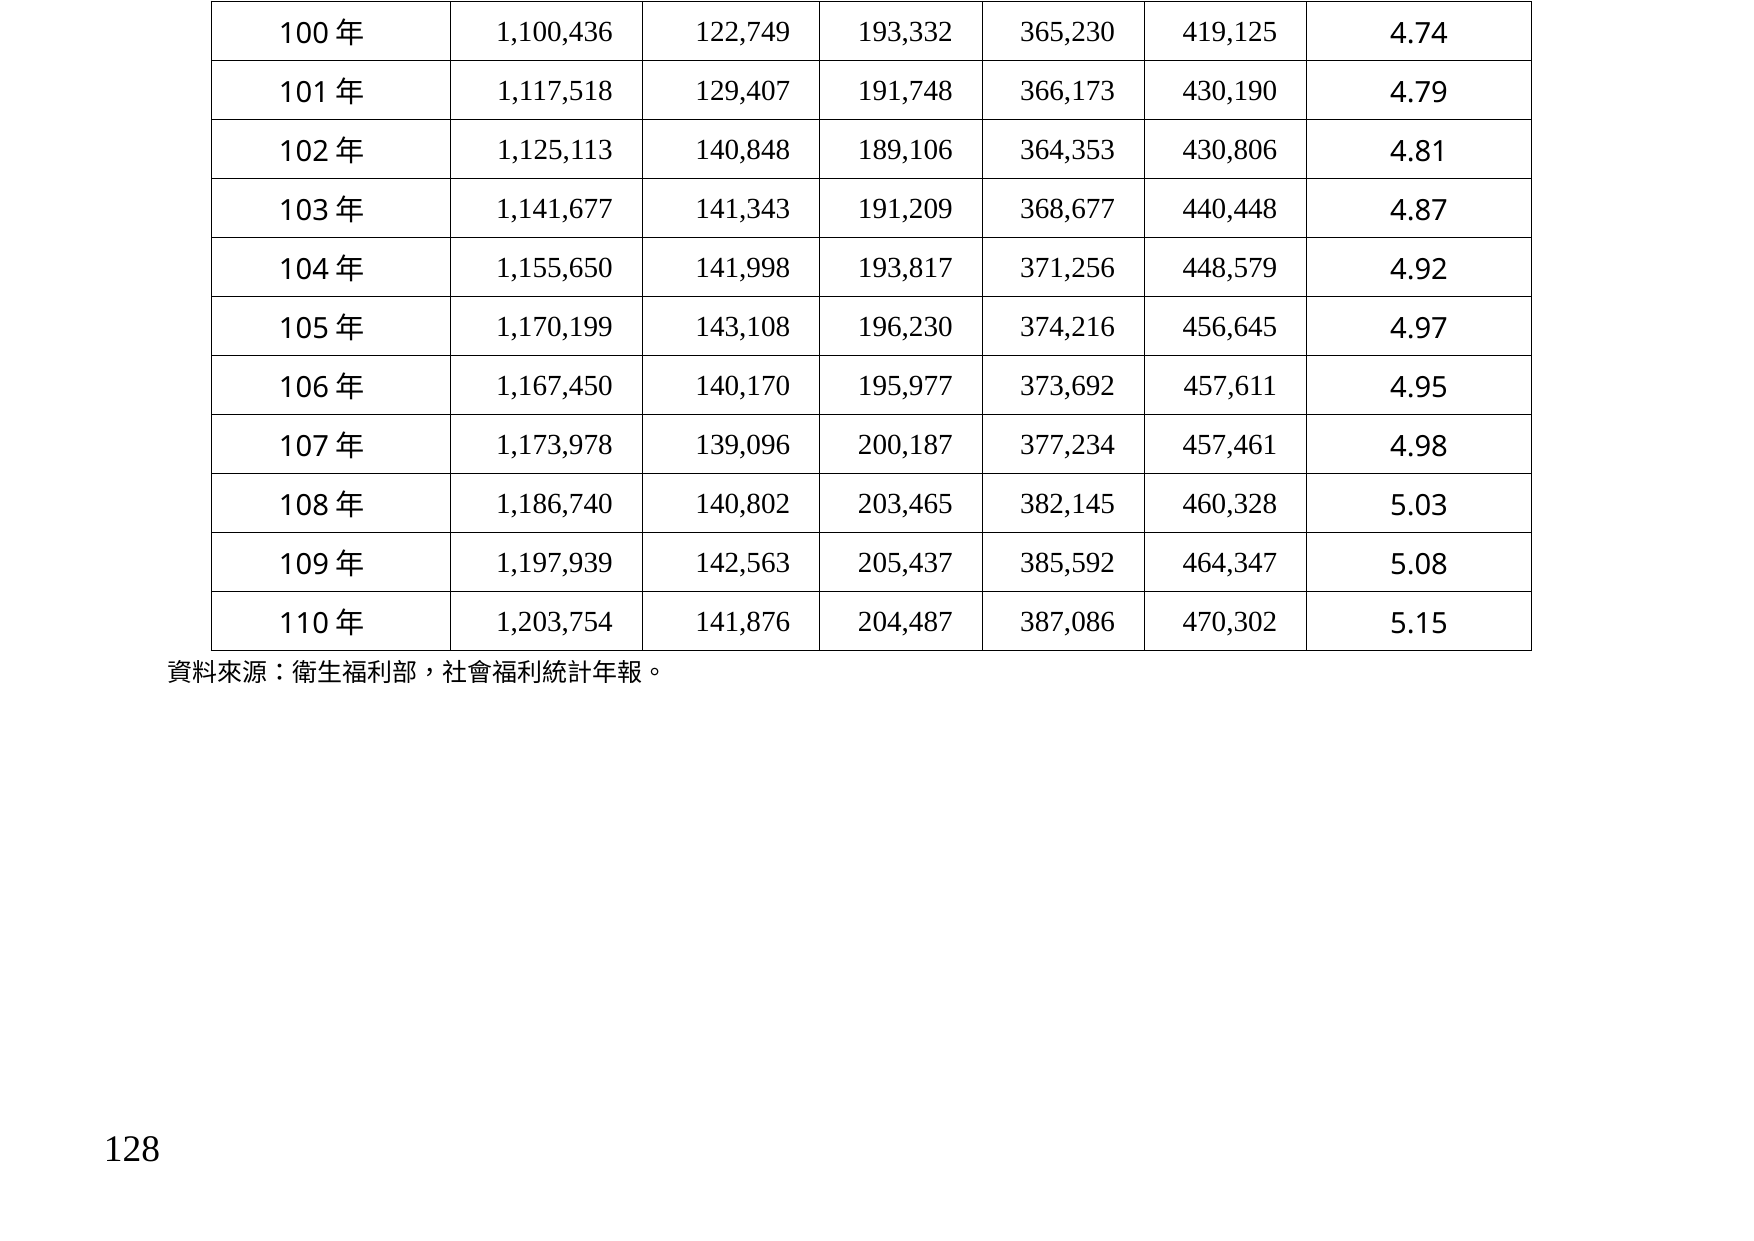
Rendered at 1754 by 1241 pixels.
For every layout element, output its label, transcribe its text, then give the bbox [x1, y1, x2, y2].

table_cell 364,353 [983, 120, 1144, 178]
table_cell 106年 [212, 356, 450, 414]
table_cell 101年 [212, 61, 450, 119]
table_cell 4.98 [1307, 415, 1531, 473]
table_cell 382,145 [983, 474, 1144, 532]
table_cell 4.95 [1307, 356, 1531, 414]
table_cell 140,848 [643, 120, 819, 178]
table_cell 5.03 [1307, 474, 1531, 532]
table_cell 205,437 [820, 533, 982, 591]
table_cell 108年 [212, 474, 450, 532]
table_cell 142,563 [643, 533, 819, 591]
table_cell 107年 [212, 415, 450, 473]
table_cell 103年 [212, 179, 450, 237]
table_cell 460,328 [1145, 474, 1306, 532]
table_cell 373,692 [983, 356, 1144, 414]
table_cell 470,302 [1145, 592, 1306, 650]
table_cell 464,347 [1145, 533, 1306, 591]
table_cell 200,187 [820, 415, 982, 473]
table_cell 1,125,113 [451, 120, 642, 178]
table_cell 141,876 [643, 592, 819, 650]
table_cell 1,197,939 [451, 533, 642, 591]
table_cell 1,100,436 [451, 2, 642, 60]
table_cell 193,332 [820, 2, 982, 60]
table_cell 100年 [212, 2, 450, 60]
table_cell 1,173,978 [451, 415, 642, 473]
table_cell 110年 [212, 592, 450, 650]
table_cell 5.15 [1307, 592, 1531, 650]
table_cell 4.87 [1307, 179, 1531, 237]
table_cell 104年 [212, 238, 450, 296]
table_cell 456,645 [1145, 297, 1306, 355]
table_cell 365,230 [983, 2, 1144, 60]
table_cell 1,170,199 [451, 297, 642, 355]
table_cell 1,141,677 [451, 179, 642, 237]
table_cell 448,579 [1145, 238, 1306, 296]
table_cell 204,487 [820, 592, 982, 650]
table_cell 4.79 [1307, 61, 1531, 119]
table_cell 1,203,754 [451, 592, 642, 650]
table_cell 203,465 [820, 474, 982, 532]
table_cell 141,343 [643, 179, 819, 237]
table_cell 457,461 [1145, 415, 1306, 473]
table_cell 105年 [212, 297, 450, 355]
table_cell 195,977 [820, 356, 982, 414]
table_cell 129,407 [643, 61, 819, 119]
table_cell 140,170 [643, 356, 819, 414]
table_cell 430,806 [1145, 120, 1306, 178]
table_cell 141,998 [643, 238, 819, 296]
table_cell 440,448 [1145, 179, 1306, 237]
table_cell 4.97 [1307, 297, 1531, 355]
table_cell 4.81 [1307, 120, 1531, 178]
table_cell 377,234 [983, 415, 1144, 473]
table_cell 1,117,518 [451, 61, 642, 119]
table_cell 1,155,650 [451, 238, 642, 296]
table_cell 5.08 [1307, 533, 1531, 591]
table_cell 191,748 [820, 61, 982, 119]
table_cell 366,173 [983, 61, 1144, 119]
table_cell 122,749 [643, 2, 819, 60]
table_cell 371,256 [983, 238, 1144, 296]
table_cell 1,186,740 [451, 474, 642, 532]
table_cell 109年 [212, 533, 450, 591]
table_cell 368,677 [983, 179, 1144, 237]
table_cell 193,817 [820, 238, 982, 296]
table_cell 143,108 [643, 297, 819, 355]
table_cell 4.92 [1307, 238, 1531, 296]
table_cell 457,611 [1145, 356, 1306, 414]
table_cell 385,592 [983, 533, 1144, 591]
table_cell 387,086 [983, 592, 1144, 650]
table_cell 196,230 [820, 297, 982, 355]
table_cell 139,096 [643, 415, 819, 473]
table_cell 4.74 [1307, 2, 1531, 60]
table_cell 1,167,450 [451, 356, 642, 414]
table_cell 430,190 [1145, 61, 1306, 119]
table_cell 102年 [212, 120, 450, 178]
table_cell 189,106 [820, 120, 982, 178]
table_cell 140,802 [643, 474, 819, 532]
table_cell 374,216 [983, 297, 1144, 355]
text 資料來源：衛生福利部，社會福利統計年報。 [148, 651, 1639, 689]
table_cell 419,125 [1145, 2, 1306, 60]
table_cell 191,209 [820, 179, 982, 237]
